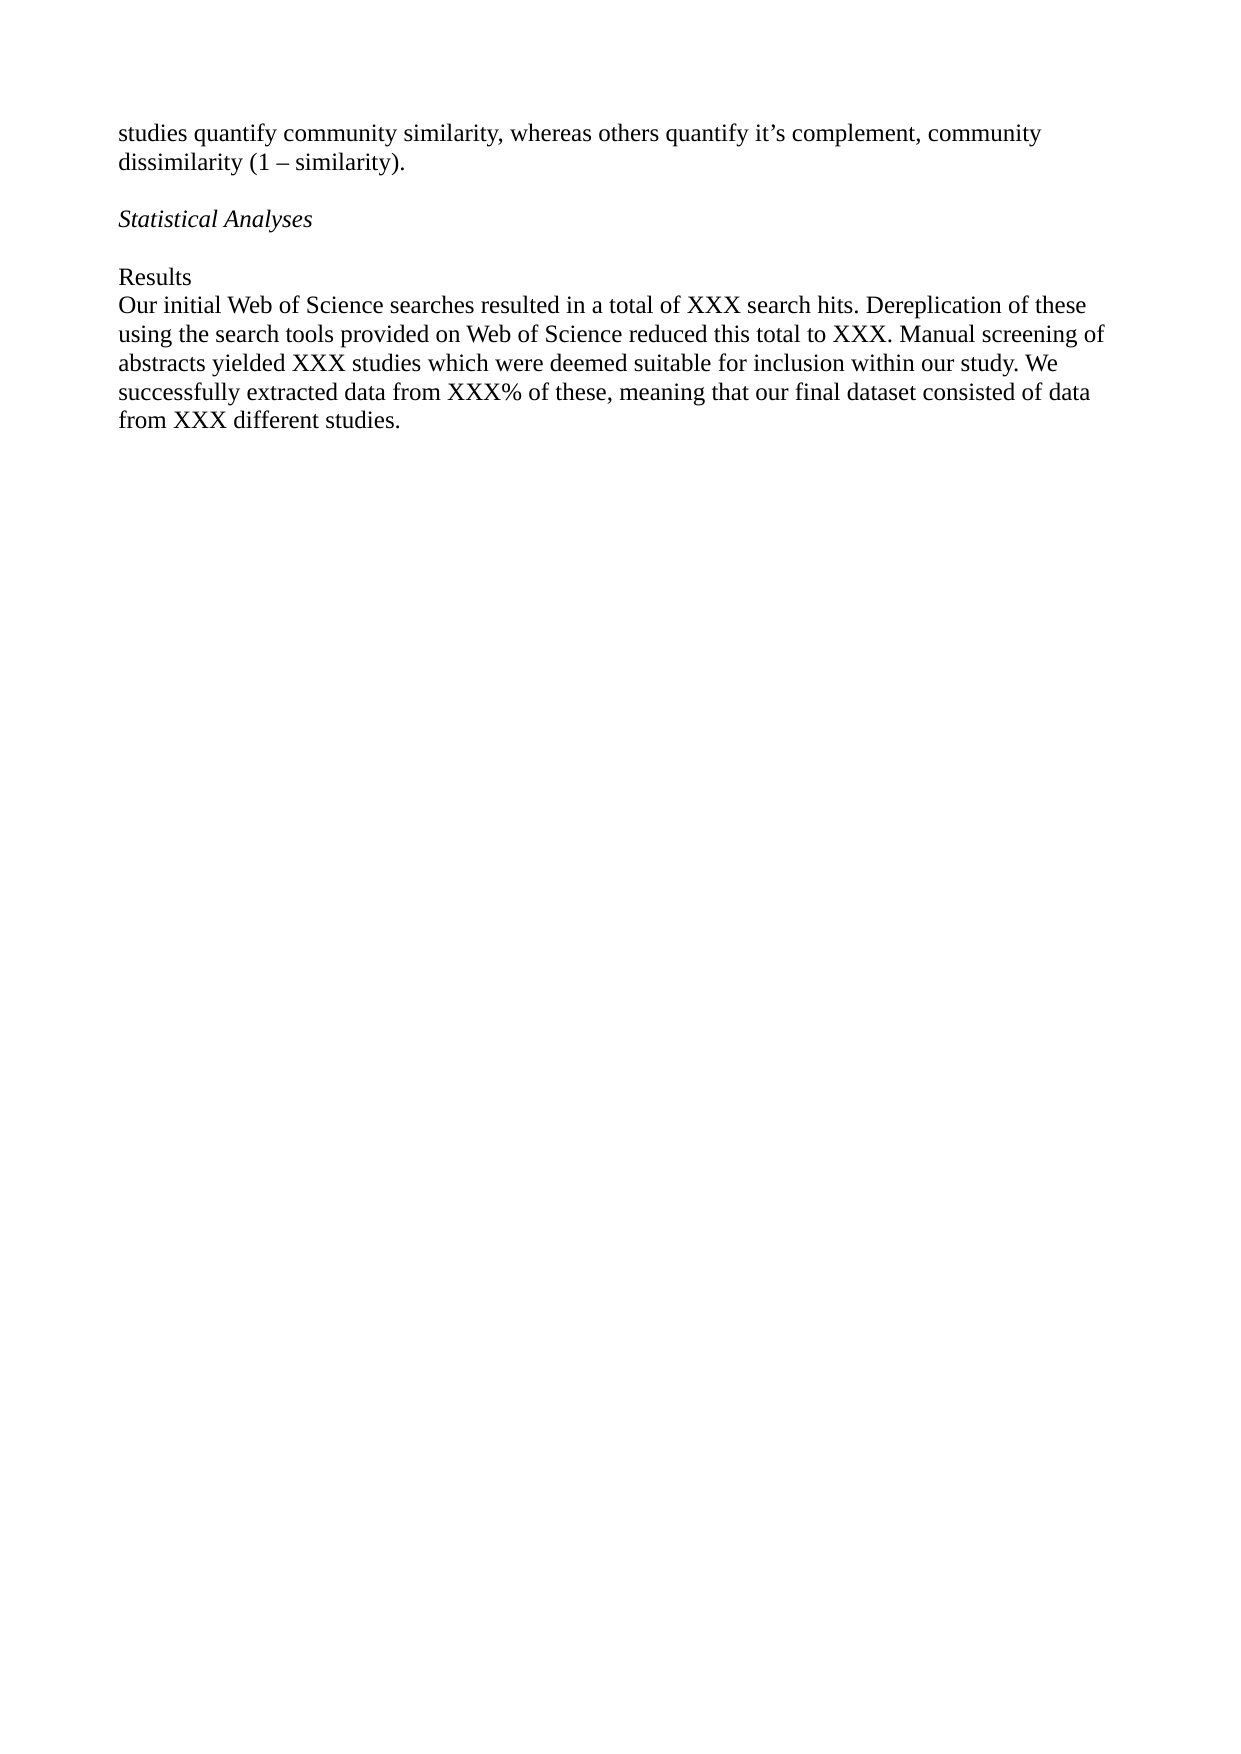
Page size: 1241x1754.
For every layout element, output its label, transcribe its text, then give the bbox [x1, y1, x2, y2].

text Statistical Analyses [118, 204, 1122, 233]
text Results [118, 262, 1122, 291]
text Our initial Web of Science searches resulted in a total of XXX search hits. Dereplication of these using the search tools provided on Web of Science reduced this total to XXX. Manual screening of abstracts yielded XXX studies which were deemed suitable for inclusion within our study. We successfully extracted data from XXX% of these, meaning that our final dataset consisted of data from XXX different studies. [118, 291, 1122, 434]
text studies quantify community similarity, whereas others quantify it’s complement, community dissimilarity (1 – similarity). [118, 118, 1122, 176]
